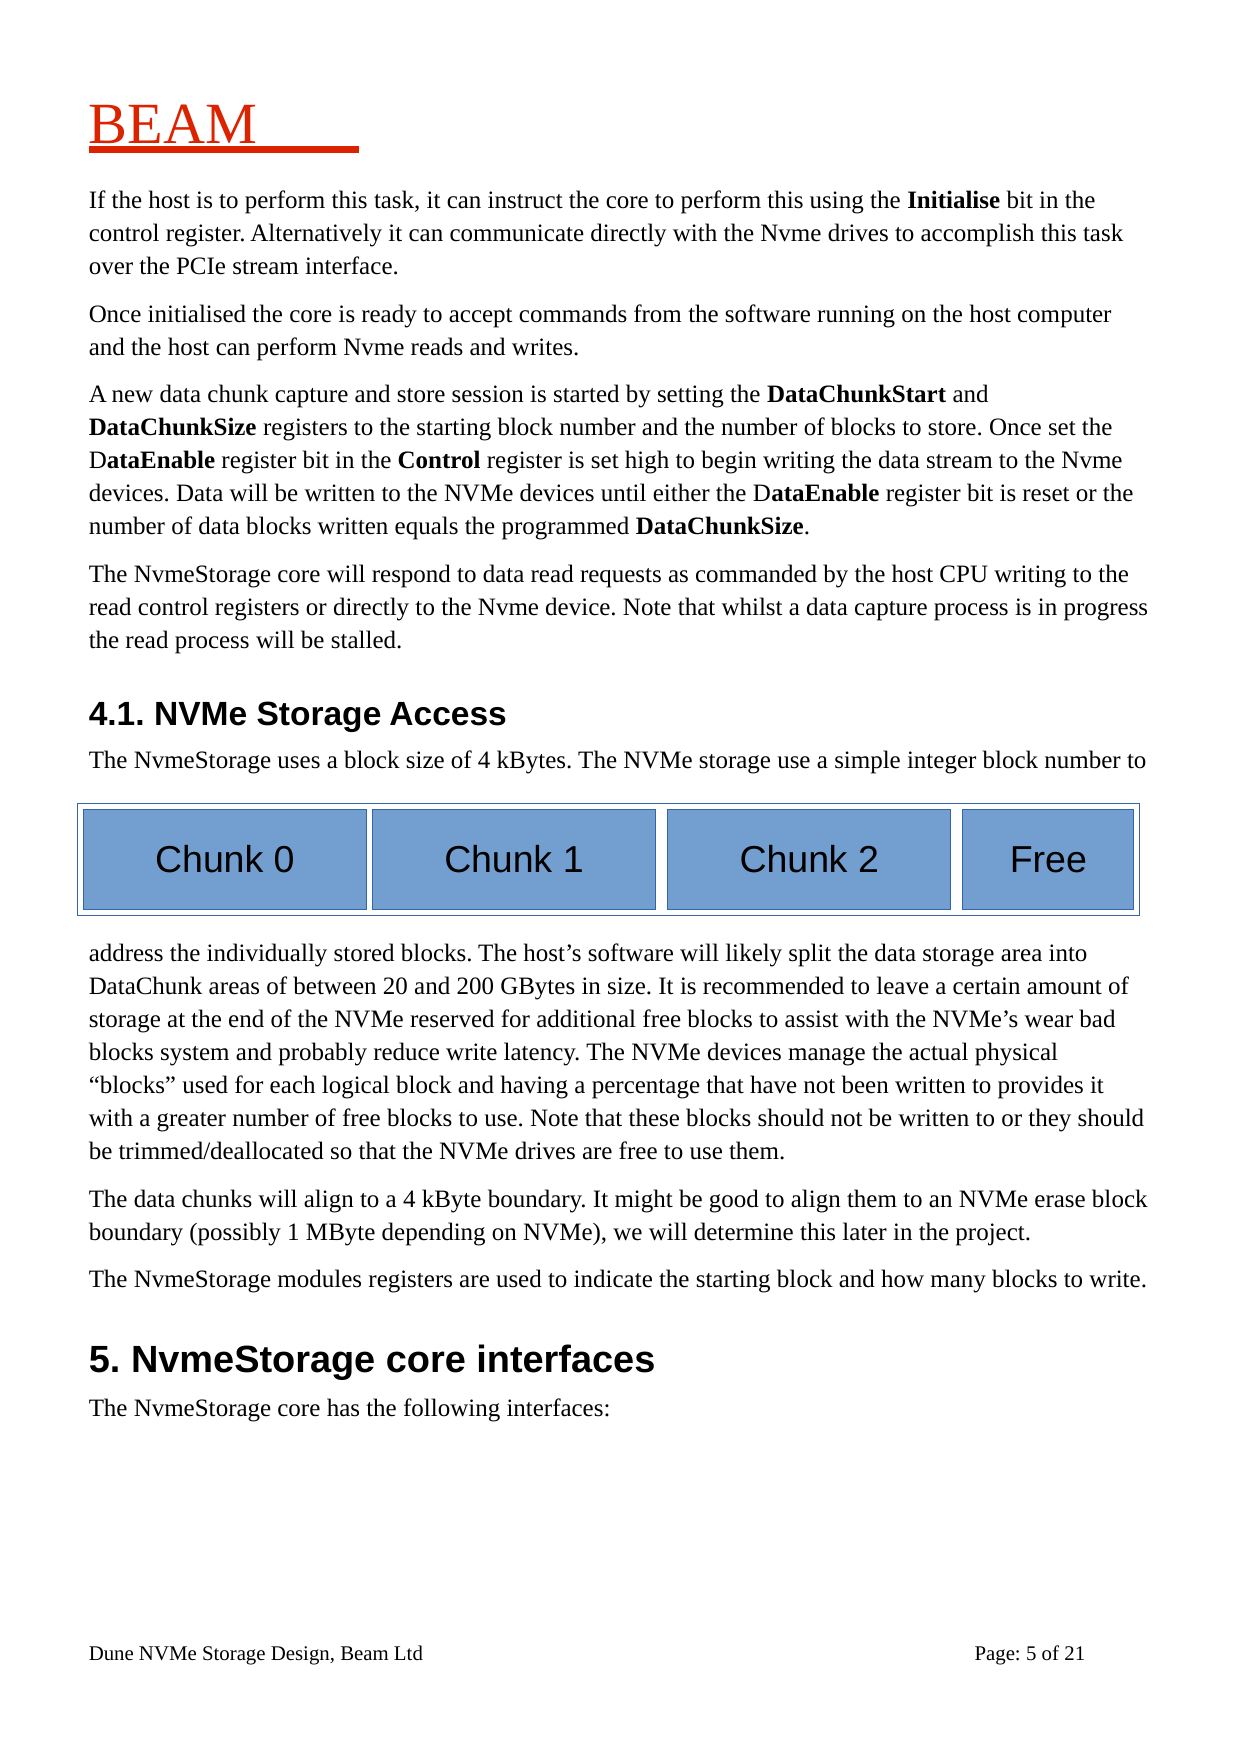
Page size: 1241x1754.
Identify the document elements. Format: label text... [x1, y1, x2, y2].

text The NvmeStorage uses a block size of 4 kBytes. The NVMe storage use a simple integer block number to address the individually stored blocks. The host’s software will likely split the data storage area into DataChunk areas of between 20 and 200 GBytes in size. It is recommended to leave a certain amount of storage at the end of the NVMe reserved for additional free blocks to assist with the NVMe’s wear bad blocks system and probably reduce write latency. The NVMe devices manage the actual physical “blocks” used for each logical block and having a percentage that have not been written to provides it with a greater number of free blocks to use. Note that these blocks should not be written to or they should be trimmed/deallocated so that the NVMe drives are free to use them. [88, 745, 1152, 1165]
text The NvmeStorage modules registers are used to indicate the starting block and how many blocks to write. [88, 1264, 1152, 1293]
text Once initialised the core is ready to accept commands from the software running on the host computer and the host can perform Nvme reads and writes. [88, 299, 1152, 361]
text The data chunks will align to a 4 kByte boundary. It might be good to align them to an NVMe erase block boundary (possibly 1 MByte depending on NVMe), we will determine this later in the project. [88, 1184, 1152, 1245]
text The NvmeStorage core has the following interfaces: [88, 1393, 1152, 1422]
text If the host is to perform this task, it can instruct the core to perform this using the Initialise bit in the control register. Alternatively it can communicate directly with the Nvme drives to accomplish this task over the PCIe stream interface. [88, 185, 1152, 280]
subtitle NVMe Storage Access [88, 693, 1152, 732]
subtitle NvmeStorage core interfaces [88, 1337, 1152, 1381]
text The NvmeStorage core will respond to data read requests as commanded by the host CPU writing to the read control registers or directly to the Nvme device. Note that whilst a data capture process is in progress the read process will be stalled. [88, 559, 1152, 654]
text A new data chunk capture and store session is started by setting the DataChunkStart and DataChunkSize registers to the starting block number and the number of blocks to store. Once set the DataEnable register bit in the Control register is set high to begin writing the data stream to the Nvme devices. Data will be written to the NVMe devices until either the DataEnable register bit is reset or the number of data blocks written equals the programmed DataChunkSize. [88, 379, 1152, 540]
